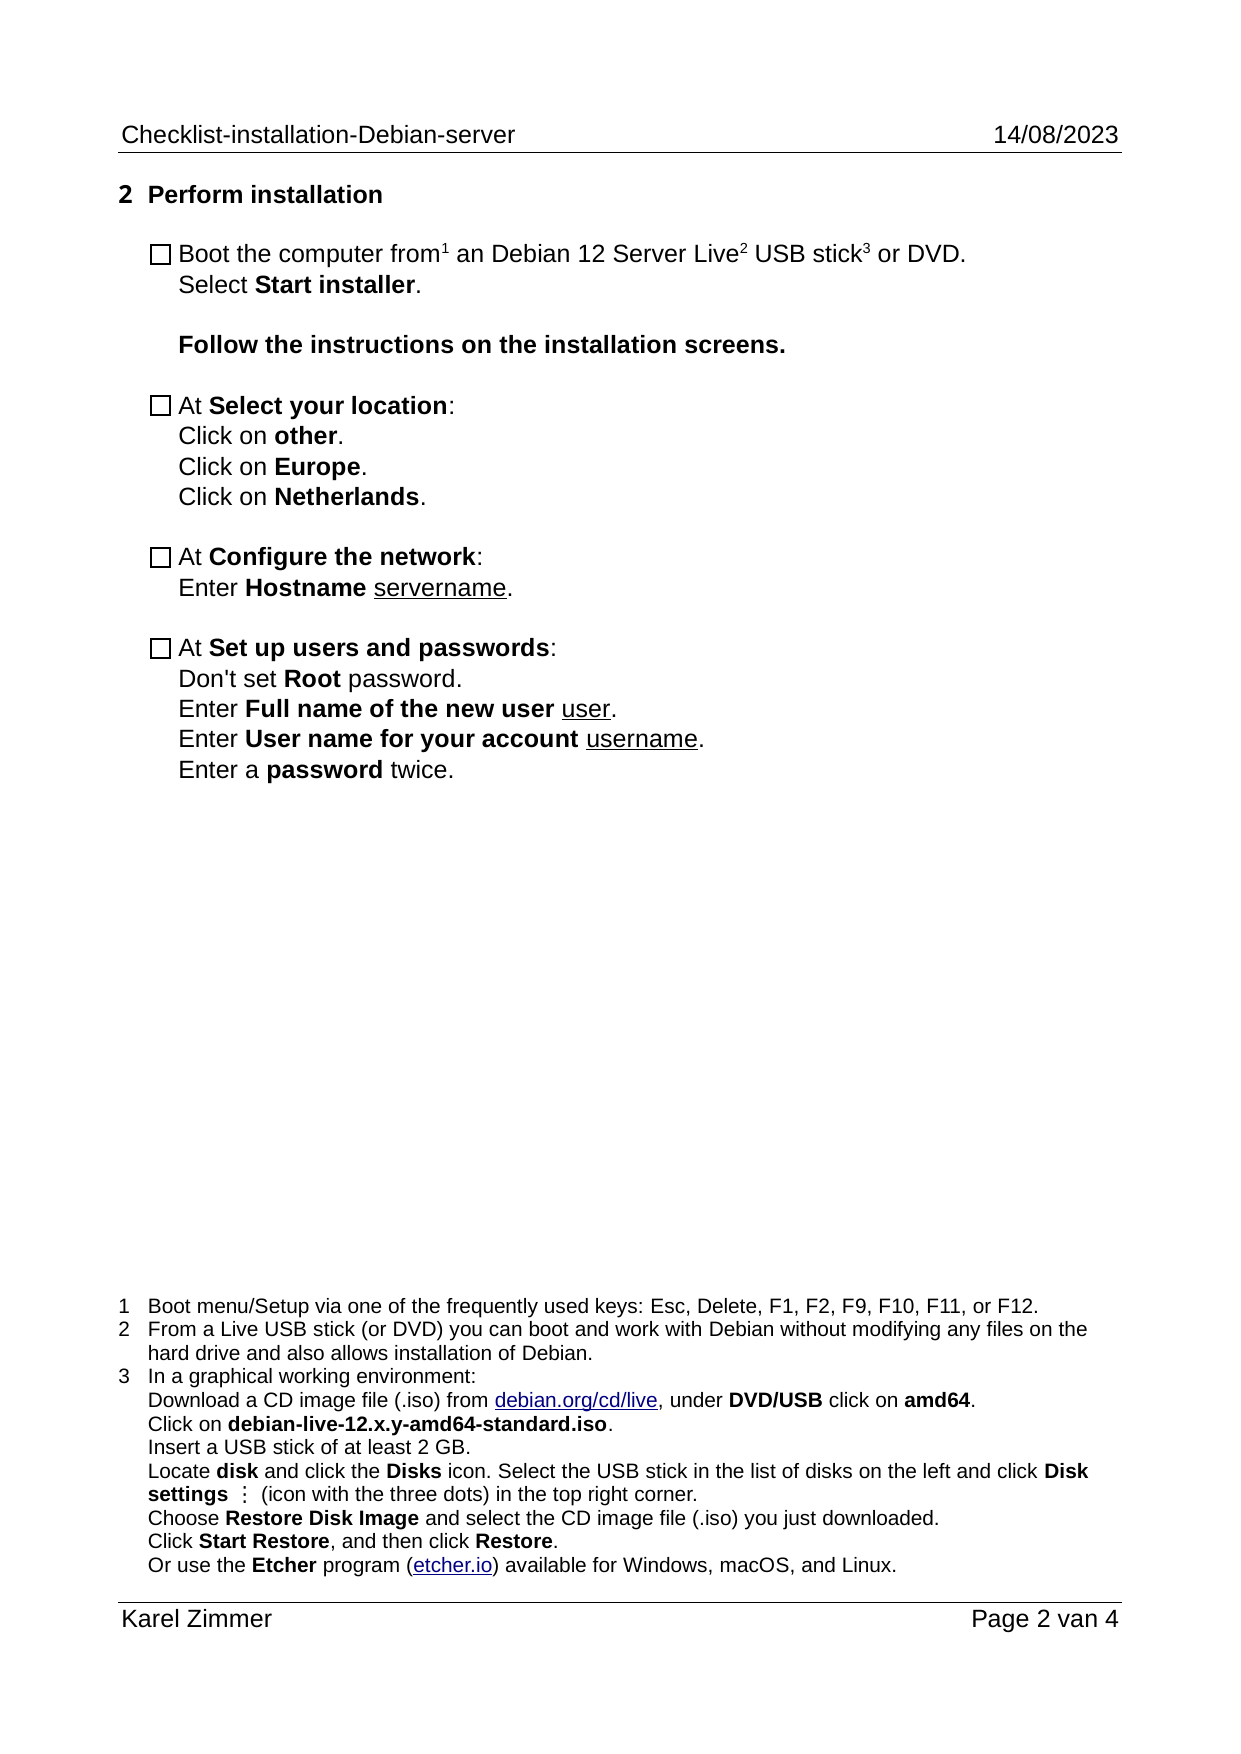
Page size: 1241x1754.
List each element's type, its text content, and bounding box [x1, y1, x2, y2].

table_cell [177, 512, 1122, 542]
table_cell [124, 300, 142, 330]
table_cell Enter Hostname servername. [177, 573, 1122, 603]
table_cell Click on Europe. [177, 451, 1122, 482]
table_cell [124, 664, 142, 694]
table_cell [142, 360, 177, 391]
table_cell [124, 694, 142, 724]
table_cell At Set up users and passwords: [177, 633, 1122, 663]
table_cell At Configure the network: [177, 542, 1122, 572]
table_cell Enter User name for your account USERname. [177, 724, 1122, 754]
table_cell Don't set Root password. [177, 664, 1122, 694]
table_cell Follow the instructions on the installation screens. [177, 330, 1122, 360]
table_cell [124, 421, 142, 451]
table_cell [124, 633, 142, 663]
table_cell [177, 360, 1122, 391]
table_cell [177, 300, 1122, 330]
table_cell [124, 573, 142, 603]
table_cell Enter a password twice. [177, 754, 1122, 785]
table_cell [142, 512, 177, 542]
table_cell [142, 391, 177, 421]
table_cell At Select your location: [177, 391, 1122, 421]
table_cell [124, 330, 142, 360]
table_cell [177, 603, 1122, 633]
table_cell [142, 664, 177, 694]
table_cell [142, 421, 177, 451]
table_cell [142, 300, 177, 330]
table_cell Click on Netherlands. [177, 482, 1122, 512]
table_cell [124, 482, 142, 512]
table_cell [124, 512, 142, 542]
table_cell Enter Full name of the new user USER. [177, 694, 1122, 724]
table_cell [142, 724, 177, 754]
table_cell [142, 694, 177, 724]
table_cell Select Start installer. [177, 269, 1122, 300]
table_cell [124, 269, 142, 300]
table_cell [124, 360, 142, 391]
table_cell [142, 482, 177, 512]
table_cell [142, 269, 177, 300]
table_cell [142, 754, 177, 785]
table_cell [124, 391, 142, 421]
table_header [142, 239, 177, 269]
table_cell [142, 542, 177, 572]
table_cell [124, 603, 142, 633]
table_cell [142, 633, 177, 663]
table_header [124, 239, 142, 269]
list Perform installation [118, 177, 1122, 211]
table_cell [142, 603, 177, 633]
table_cell [142, 573, 177, 603]
table_header Boot the computer from an Debian 12 Server Live USB stick or DVD. [177, 239, 1122, 269]
table_cell [124, 451, 142, 482]
table_cell Click on other. [177, 421, 1122, 451]
table_cell [142, 451, 177, 482]
table_cell [124, 542, 142, 572]
table_cell [142, 330, 177, 360]
table_cell [124, 724, 142, 754]
table_cell [124, 754, 142, 785]
